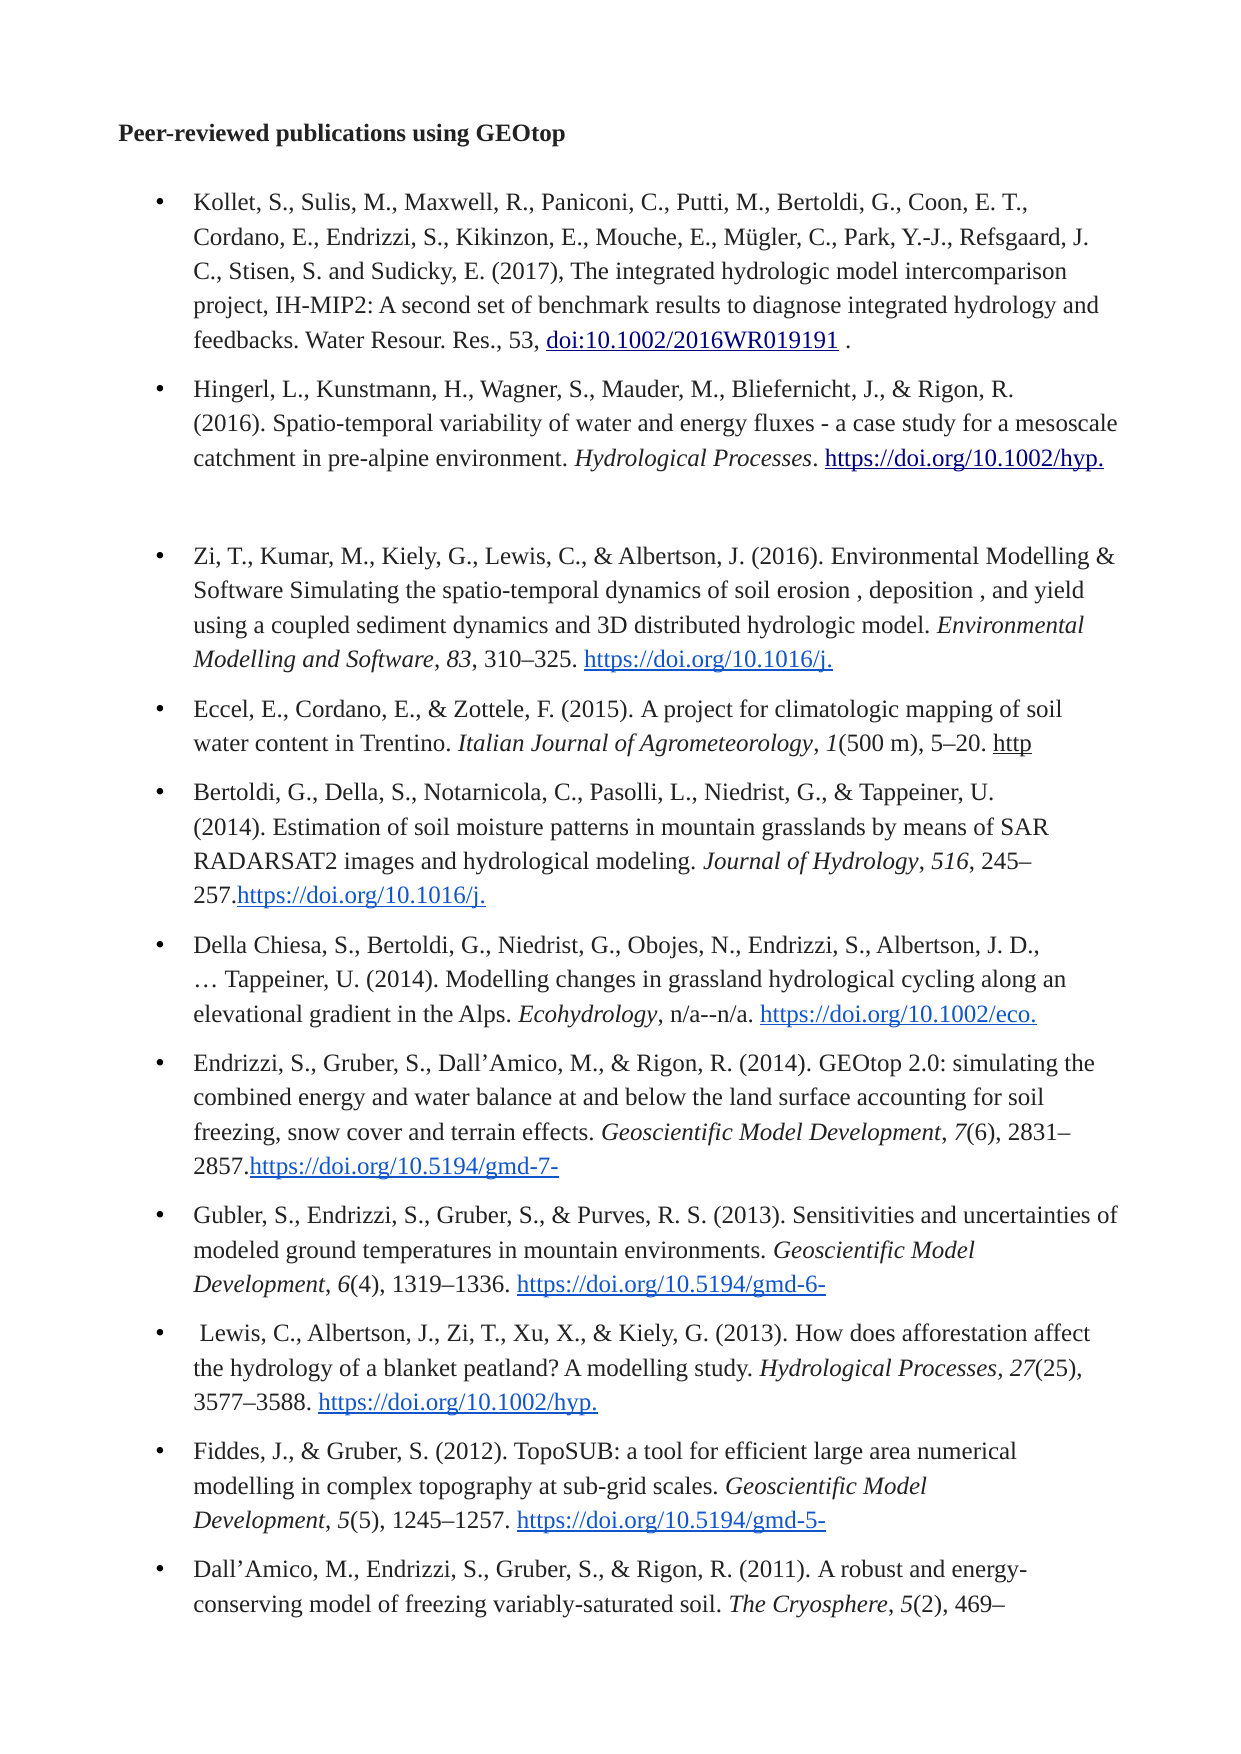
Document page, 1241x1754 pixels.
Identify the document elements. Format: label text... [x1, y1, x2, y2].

list Della Chiesa, S., Bertoldi, G., Niedrist, G., Obojes, N., Endrizzi, S., Albertson, J. D., … Tappeiner, U. (2014). Modelling changes in grassland hydrological cycling along an elevational gradient in the Alps. Ecohydrology, n/a--n/a. https://doi.org/10.1002/eco. [156, 930, 1122, 1027]
list Kollet, S., Sulis, M., Maxwell, R., Paniconi, C., Putti, M., Bertoldi, G., Coon, E. T., Cordano, E., Endrizzi, S., Kikinzon, E., Mouche, E., Mügler, C., Park, Y.-J., Refsgaard, J. C., Stisen, S. and Sudicky, E. (2017), The integrated hydrologic model intercomparison project, IH-MIP2: A second set of benchmark results to diagnose integrated hydrology and feedbacks. Water Resour. Res., 53, doi:10.1002/2016WR019191 . [156, 187, 1122, 354]
list Eccel, E., Cordano, E., & Zottele, F. (2015). A project for climatologic mapping of soil water content in Trentino. Italian Journal of Agrometeorology, 1(500 m), 5–20. http [156, 694, 1122, 757]
list Zi, T., Kumar, M., Kiely, G., Lewis, C., & Albertson, J. (2016). Environmental Modelling & Software Simulating the spatio-temporal dynamics of soil erosion , deposition , and yield using a coupled sediment dynamics and 3D distributed hydrologic model. Environmental Modelling and Software, 83, 310–325. https://doi.org/10.1016/j. [156, 541, 1122, 673]
list Dall’Amico, M., Endrizzi, S., Gruber, S., & Rigon, R. (2011). A robust and energy-conserving model of freezing variably-saturated soil. The Cryosphere, 5(2), 469– [156, 1554, 1122, 1617]
text Peer-reviewed publications using GEOtop [118, 118, 1122, 147]
list Fiddes, J., & Gruber, S. (2012). TopoSUB: a tool for efficient large area numerical modelling in complex topography at sub-grid scales. Geoscientific Model Development, 5(5), 1245–1257. https://doi.org/10.5194/gmd-5- [156, 1436, 1122, 1534]
list Lewis, C., Albertson, J., Zi, T., Xu, X., & Kiely, G. (2013). How does afforestation affect the hydrology of a blanket peatland? A modelling study. Hydrological Processes, 27(25), 3577–3588. https://doi.org/10.1002/hyp. [156, 1318, 1122, 1416]
list Gubler, S., Endrizzi, S., Gruber, S., & Purves, R. S. (2013). Sensitivities and uncertainties of modeled ground temperatures in mountain environments. Geoscientific Model Development, 6(4), 1319–1336. https://doi.org/10.5194/gmd-6- [156, 1200, 1122, 1298]
list Bertoldi, G., Della, S., Notarnicola, C., Pasolli, L., Niedrist, G., & Tappeiner, U. (2014). Estimation of soil moisture patterns in mountain grasslands by means of SAR RADARSAT2 images and hydrological modeling. Journal of Hydrology, 516, 245–257.https://doi.org/10.1016/j. [156, 777, 1122, 909]
list Hingerl, L., Kunstmann, H., Wagner, S., Mauder, M., Bliefernicht, J., & Rigon, R. (2016). Spatio-temporal variability of water and energy fluxes - a case study for a mesoscale catchment in pre-alpine environment. Hydrological Processes. https://doi.org/10.1002/hyp. [156, 374, 1122, 472]
list Endrizzi, S., Gruber, S., Dall’Amico, M., & Rigon, R. (2014). GEOtop 2.0: simulating the combined energy and water balance at and below the land surface accounting for soil freezing, snow cover and terrain effects. Geoscientific Model Development, 7(6), 2831–2857.https://doi.org/10.5194/gmd-7- [156, 1048, 1122, 1180]
